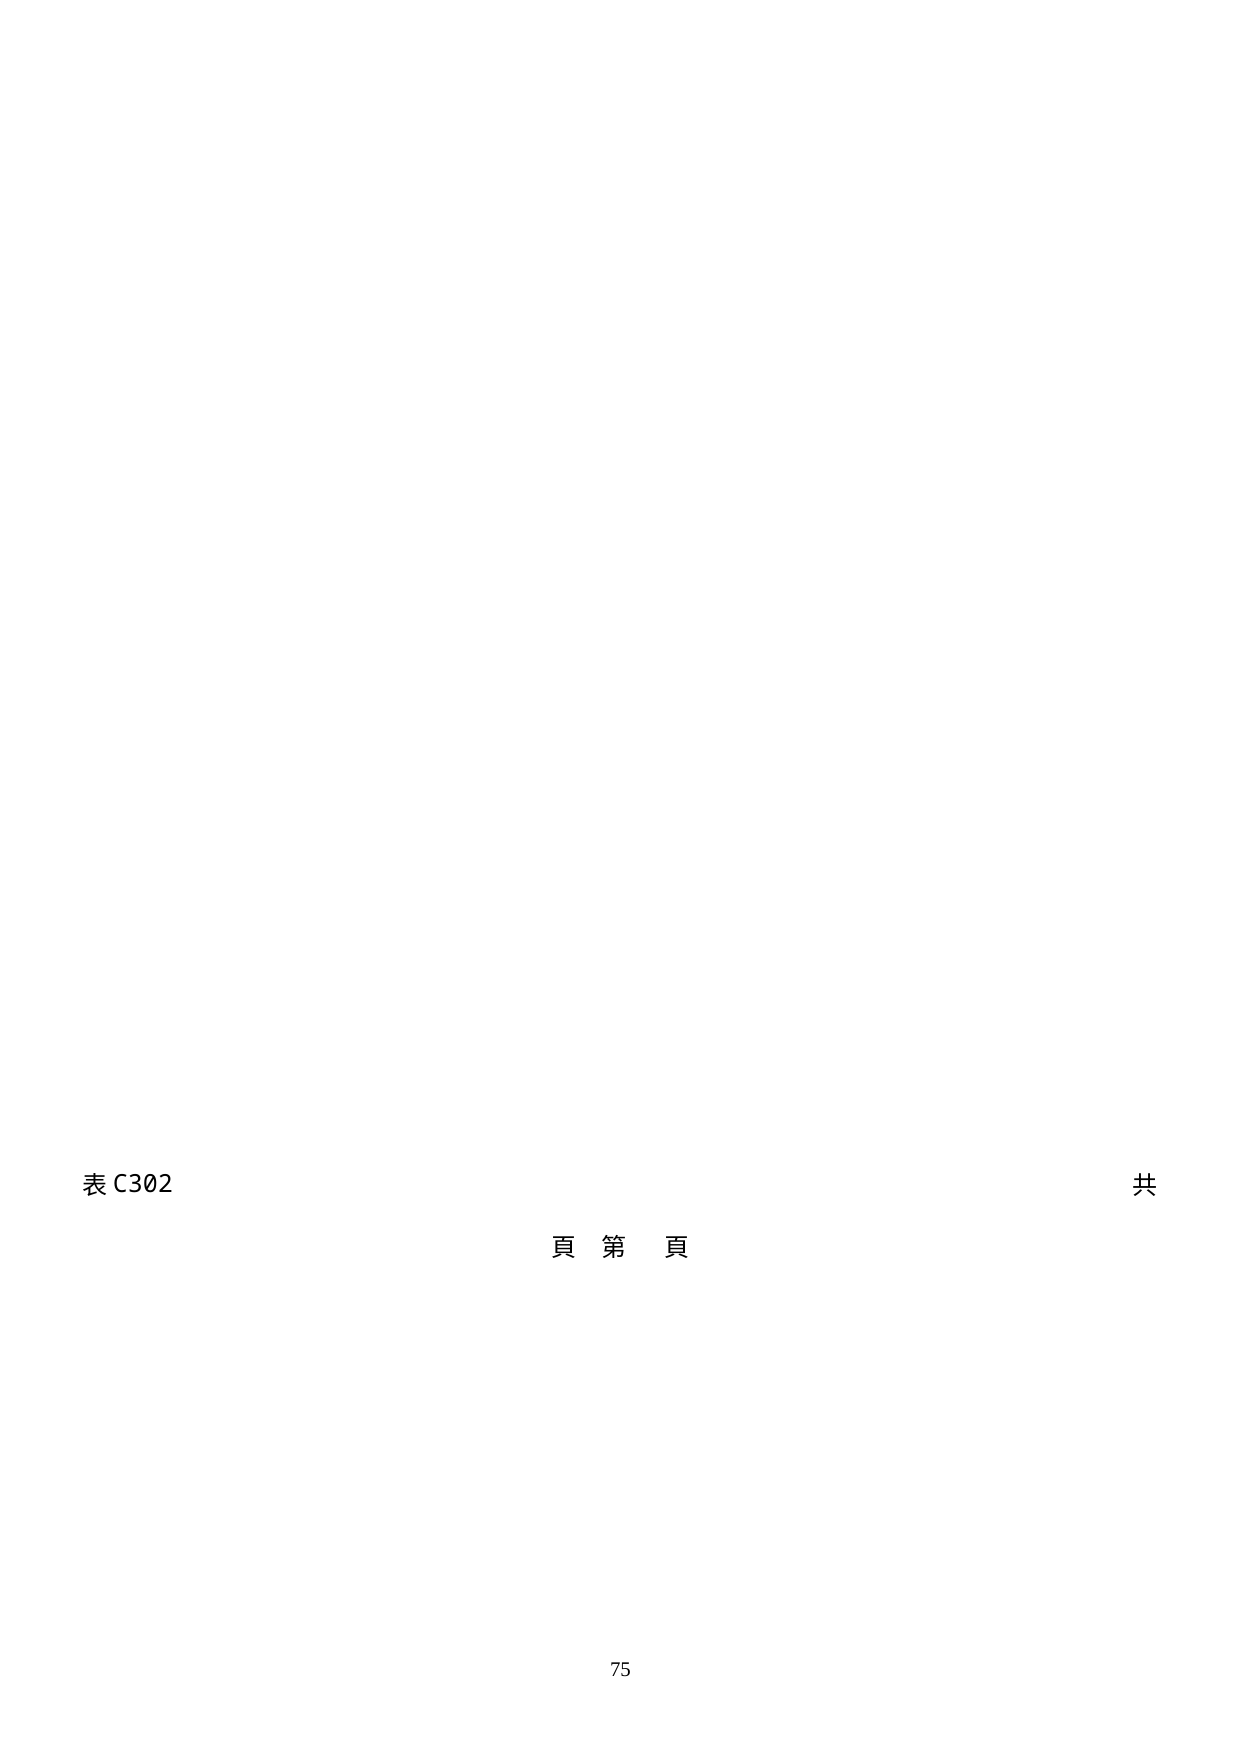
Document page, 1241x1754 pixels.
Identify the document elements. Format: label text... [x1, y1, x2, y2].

text 表C302 共 頁 第 頁 [71, 1142, 1169, 1267]
